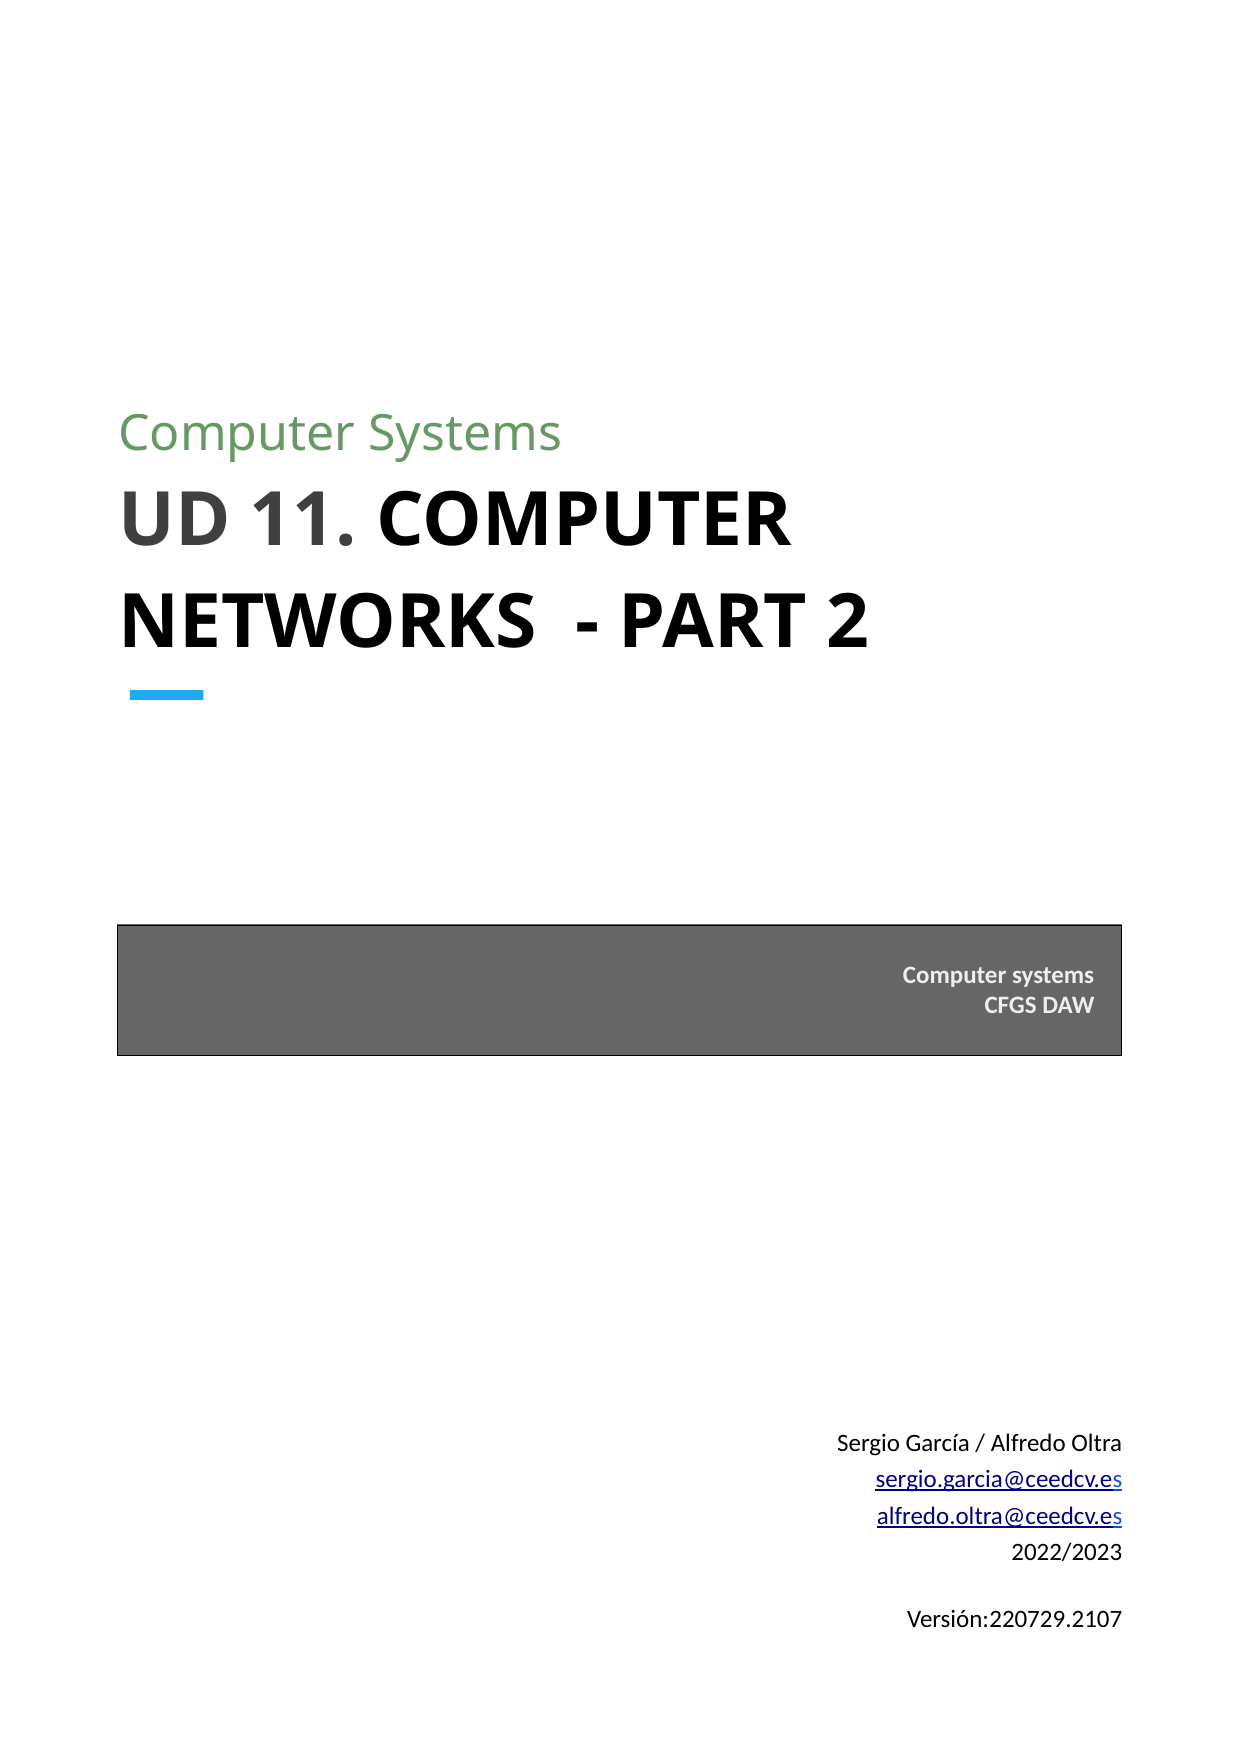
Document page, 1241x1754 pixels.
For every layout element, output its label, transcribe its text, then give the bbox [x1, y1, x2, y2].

text Sergio García / Alfredo Oltra [231, 1427, 1122, 1457]
text Versión:220729.2106 [118, 1573, 1122, 1634]
text sergio.garcia@ceedcv.es [231, 1463, 1122, 1494]
text Computer systems [121, 959, 1094, 989]
text CFGS DAW [121, 989, 1094, 1020]
text Computer Systems UD 11. Computer Networks - Part 2 [118, 397, 1122, 669]
text alfredo.oltra@ceedcv.es [231, 1500, 1122, 1530]
picture [129, 690, 204, 700]
text 2022/2023 [118, 1536, 1122, 1567]
